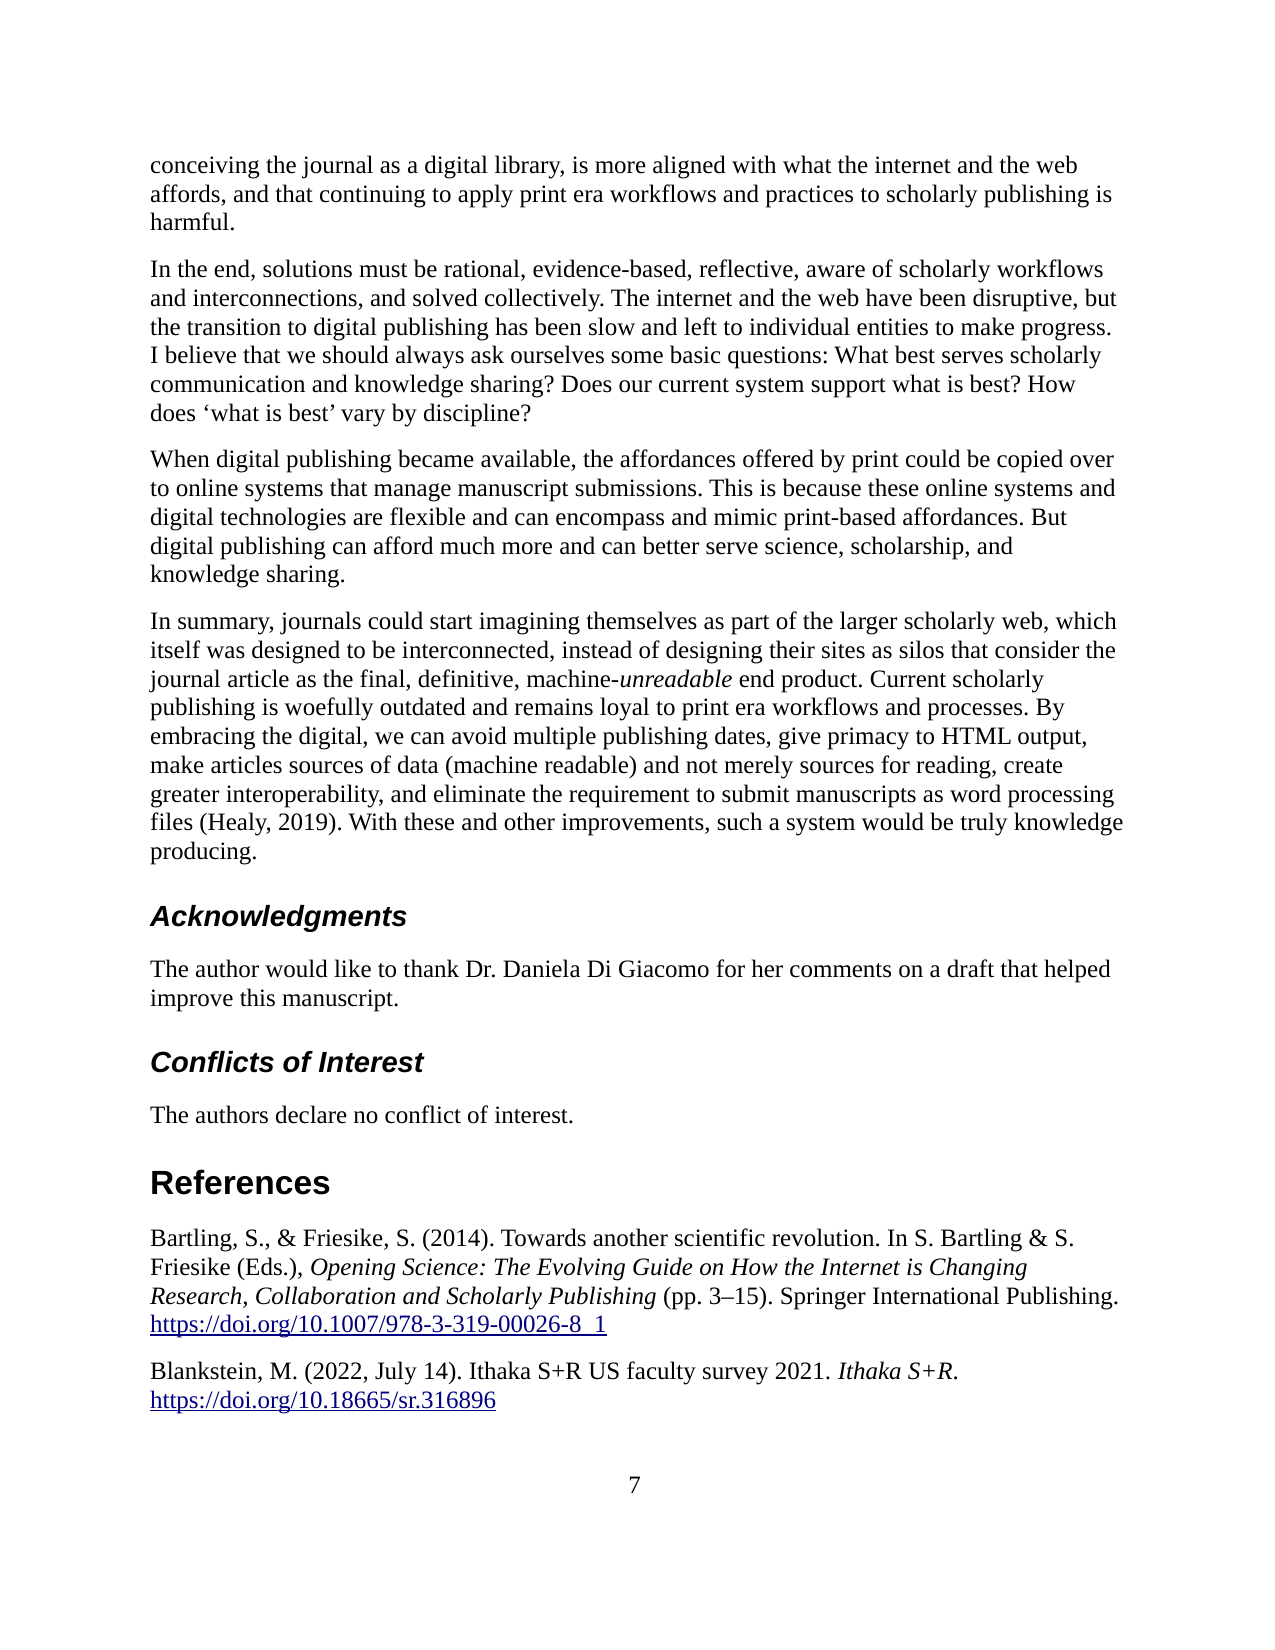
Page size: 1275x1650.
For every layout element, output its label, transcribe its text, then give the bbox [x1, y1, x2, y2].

subtitle References [150, 1163, 1125, 1202]
text The authors declare no conflict of interest. [150, 1100, 1125, 1129]
text Bartling, S., & Friesike, S. (2014). Towards another scientific revolution. In S. Bartling & S. Friesike (Eds.), Opening Science: The Evolving Guide on How the Internet is Changing Research, Collaboration and Scholarly Publishing (pp. 3–15). Springer International Publishing. https://doi.org/10.1007/978-3-319-00026-8_1 [150, 1223, 1125, 1338]
text In summary, journals could start imagining themselves as part of the larger scholarly web, which itself was designed to be interconnected, instead of designing their sites as silos that consider the journal article as the final, definitive, machine-unreadable end product. Current scholarly publishing is woefully outdated and remains loyal to print era workflows and processes. By embracing the digital, we can avoid multiple publishing dates, give primacy to HTML output, make articles sources of data (machine readable) and not merely sources for reading, create greater interoperability, and eliminate the requirement to submit manuscripts as word processing files (Healy, 2019). With these and other improvements, such a system would be truly knowledge producing. [150, 606, 1125, 865]
text The author would like to thank Dr. Daniela Di Giacomo for her comments on a draft that helped improve this manuscript. [150, 954, 1125, 1011]
text In the end, solutions must be rational, evidence-based, reflective, aware of scholarly workflows and interconnections, and solved collectively. The internet and the web have been disruptive, but the transition to digital publishing has been slow and left to individual entities to make progress. I believe that we should always ask ourselves some basic questions: What best serves scholarly communication and knowledge sharing? Does our current system support what is best? How does ‘what is best’ vary by discipline? [150, 254, 1125, 427]
text When digital publishing became available, the affordances offered by print could be copied over to online systems that manage manuscript submissions. This is because these online systems and digital technologies are flexible and can encompass and mimic print-based affordances. But digital publishing can afford much more and can better serve science, scholarship, and knowledge sharing. [150, 444, 1125, 588]
text Blankstein, M. (2022, July 14). Ithaka S+R US faculty survey 2021. Ithaka S+R. https://doi.org/10.18665/sr.316896 [150, 1356, 1125, 1414]
text conceiving the journal as a digital library, is more aligned with what the internet and the web affords, and that continuing to apply print era workflows and practices to scholarly publishing is harmful. [150, 150, 1125, 236]
subtitle Acknowledgments [150, 899, 1125, 932]
subtitle Conflicts of Interest [150, 1045, 1125, 1079]
